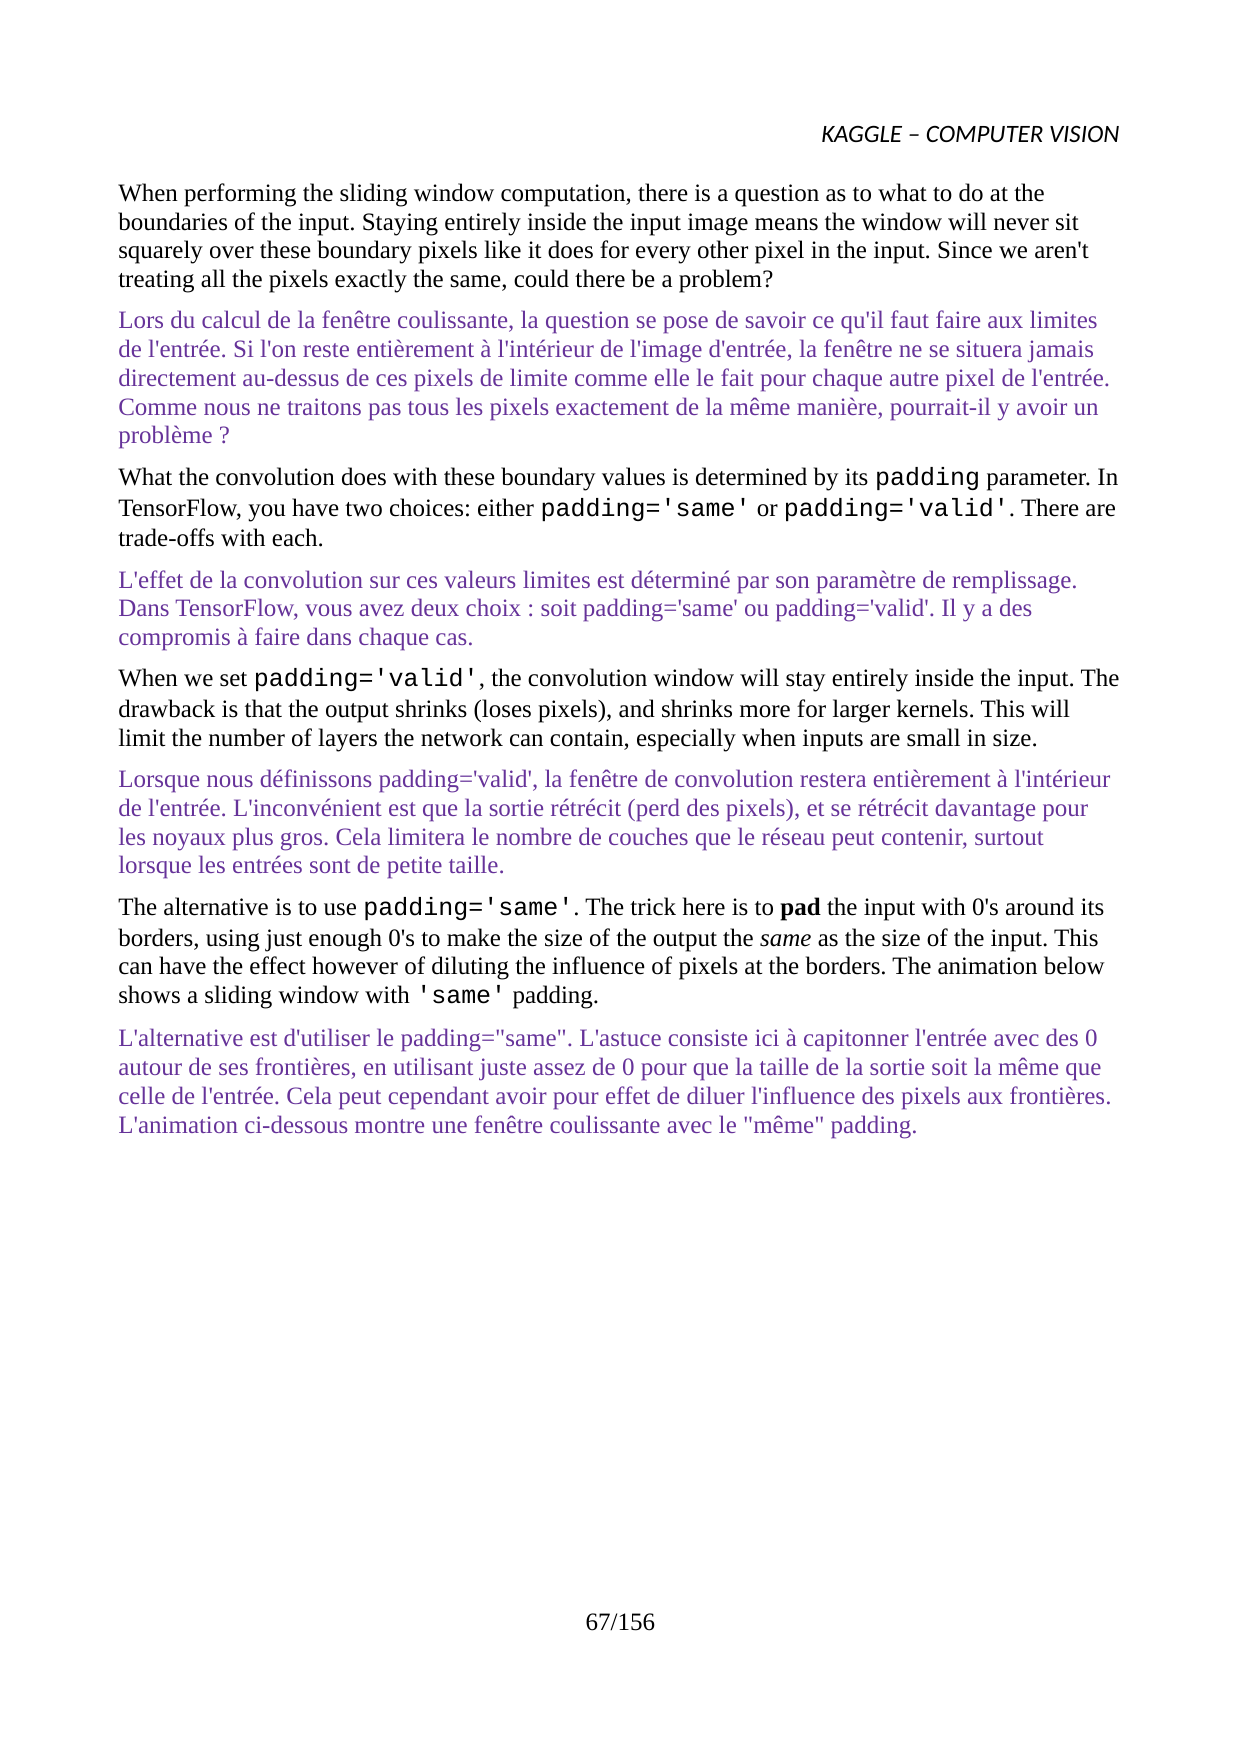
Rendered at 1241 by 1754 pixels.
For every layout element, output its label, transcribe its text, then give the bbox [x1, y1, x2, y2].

text The alternative is to use padding='same'. The trick here is to pad the input with 0's around its borders, using just enough 0's to make the size of the output the same as the size of the input. This can have the effect however of diluting the influence of pixels at the borders. The animation below shows a sliding window with 'same' padding. [118, 892, 1122, 1011]
text When we set padding='valid', the convolution window will stay entirely inside the input. The drawback is that the output shrinks (loses pixels), and shrinks more for larger kernels. This will limit the number of layers the network can contain, especially when inputs are small in size. [118, 663, 1122, 752]
text Lorsque nous définissons padding='valid', la fenêtre de convolution restera entièrement à l'intérieur de l'entrée. L'inconvénient est que la sortie rétrécit (perd des pixels), et se rétrécit davantage pour les noyaux plus gros. Cela limitera le nombre de couches que le réseau peut contenir, surtout lorsque les entrées sont de petite taille. [118, 764, 1122, 879]
text When performing the sliding window computation, there is a question as to what to do at the boundaries of the input. Staying entirely inside the input image means the window will never sit squarely over these boundary pixels like it does for every other pixel in the input. Since we aren't treating all the pixels exactly the same, could there be a problem? [118, 178, 1122, 293]
text Lors du calcul de la fenêtre coulissante, la question se pose de savoir ce qu'il faut faire aux limites de l'entrée. Si l'on reste entièrement à l'intérieur de l'image d'entrée, la fenêtre ne se situera jamais directement au-dessus de ces pixels de limite comme elle le fait pour chaque autre pixel de l'entrée. Comme nous ne traitons pas tous les pixels exactement de la même manière, pourrait-il y avoir un problème ? [118, 306, 1122, 449]
text L'alternative est d'utiliser le padding="same". L'astuce consiste ici à capitonner l'entrée avec des 0 autour de ses frontières, en utilisant juste assez de 0 pour que la taille de la sortie soit la même que celle de l'entrée. Cela peut cependant avoir pour effet de diluer l'influence des pixels aux frontières. L'animation ci-dessous montre une fenêtre coulissante avec le "même" padding. [118, 1023, 1122, 1138]
text What the convolution does with these boundary values is determined by its padding parameter. In TensorFlow, you have two choices: either padding='same' or padding='valid'. There are trade-offs with each. [118, 462, 1122, 552]
text L'effet de la convolution sur ces valeurs limites est déterminé par son paramètre de remplissage. Dans TensorFlow, vous avez deux choix : soit padding='same' ou padding='valid'. Il y a des compromis à faire dans chaque cas. [118, 565, 1122, 651]
